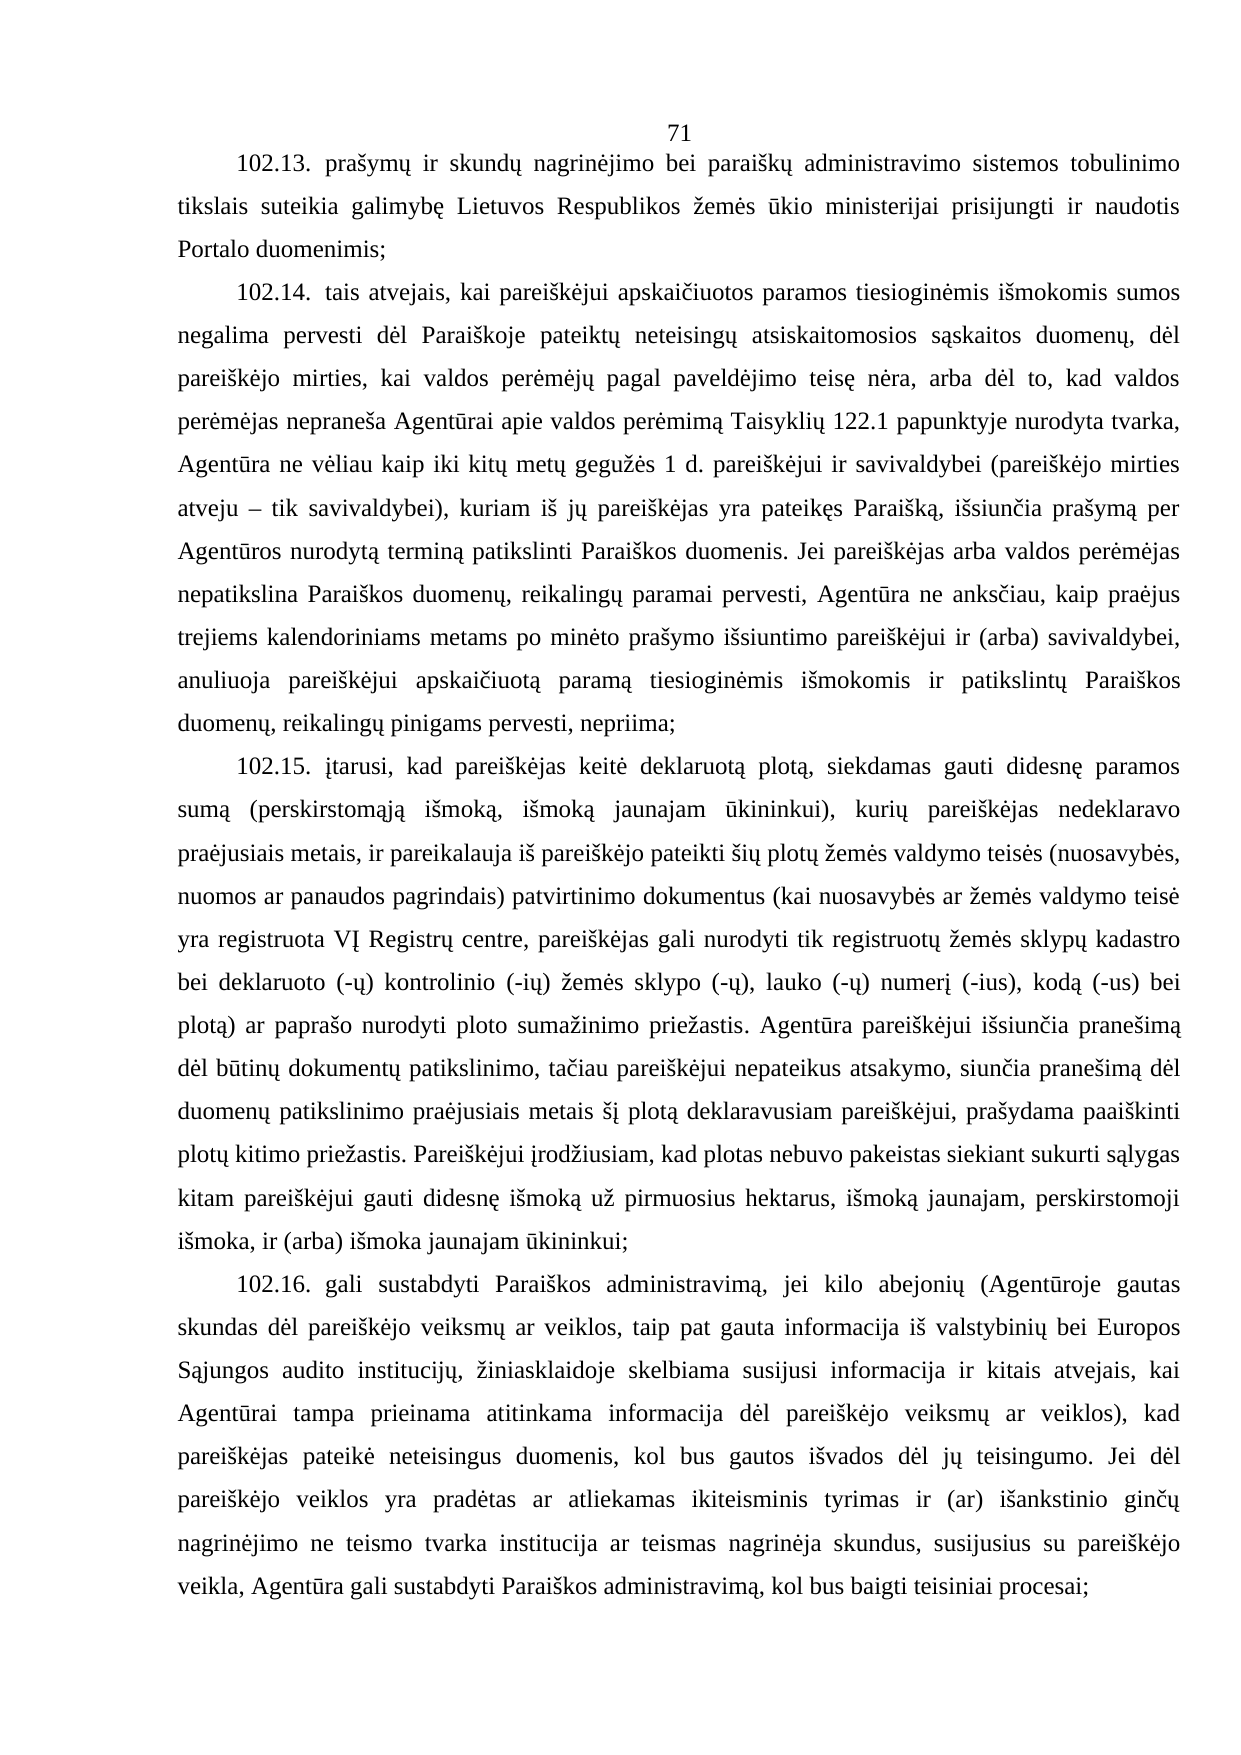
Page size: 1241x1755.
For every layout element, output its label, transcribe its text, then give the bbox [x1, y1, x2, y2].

text 102.15. įtarusi, kad pareiškėjas keitė deklaruotą plotą, siekdamas gauti didesnę paramos sumą (perskirstomąją išmoką, išmoką jaunajam ūkininkui), kurių pareiškėjas nedeklaravo praėjusiais metais, ir pareikalauja iš pareiškėjo pateikti šių plotų žemės valdymo teisės (nuosavybės, nuomos ar panaudos pagrindais) patvirtinimo dokumentus (kai nuosavybės ar žemės valdymo teisė yra registruota VĮ Registrų centre, pareiškėjas gali nurodyti tik registruotų žemės sklypų kadastro bei deklaruoto (-ų) kontrolinio (-ių) žemės sklypo (-ų), lauko (-ų) numerį (-ius), kodą (-us) bei plotą) ar paprašo nurodyti ploto sumažinimo priežastis. Agentūra pareiškėjui išsiunčia pranešimą dėl būtinų dokumentų patikslinimo, tačiau pareiškėjui nepateikus atsakymo, siunčia pranešimą dėl duomenų patikslinimo praėjusiais metais šį plotą deklaravusiam pareiškėjui, prašydama paaiškinti plotų kitimo priežastis. Pareiškėjui įrodžiusiam, kad plotas nebuvo pakeistas siekiant sukurti sąlygas kitam pareiškėjui gauti didesnę išmoką už pirmuosius hektarus, išmoką jaunajam, perskirstomoji išmoka, ir (arba) išmoka jaunajam ūkininkui; [177, 751, 1181, 1254]
text 102.16. gali sustabdyti Paraiškos administravimą, jei kilo abejonių (Agentūroje gautas skundas dėl pareiškėjo veiksmų ar veiklos, taip pat gauta informacija iš valstybinių bei Europos Sąjungos audito institucijų, žiniasklaidoje skelbiama susijusi informacija ir kitais atvejais, kai Agentūrai tampa prieinama atitinkama informacija dėl pareiškėjo veiksmų ar veiklos), kad pareiškėjas pateikė neteisingus duomenis, kol bus gautos išvados dėl jų teisingumo. Jei dėl pareiškėjo veiklos yra pradėtas ar atliekamas ikiteisminis tyrimas ir (ar) išankstinio ginčų nagrinėjimo ne teismo tvarka institucija ar teismas nagrinėja skundus, susijusius su pareiškėjo veikla, Agentūra gali sustabdyti Paraiškos administravimą, kol bus baigti teisiniai procesai; [177, 1269, 1181, 1599]
text 102.14. tais atvejais, kai pareiškėjui apskaičiuotos paramos tiesioginėmis išmokomis sumos negalima pervesti dėl Paraiškoje pateiktų neteisingų atsiskaitomosios sąskaitos duomenų, dėl pareiškėjo mirties, kai valdos perėmėjų pagal paveldėjimo teisę nėra, arba dėl to, kad valdos perėmėjas nepraneša Agentūrai apie valdos perėmimą Taisyklių 122.1 papunktyje nurodyta tvarka, Agentūra ne vėliau kaip iki kitų metų gegužės 1 d. pareiškėjui ir savivaldybei (pareiškėjo mirties atveju – tik savivaldybei), kuriam iš jų pareiškėjas yra pateikęs Paraišką, išsiunčia prašymą per Agentūros nurodytą terminą patikslinti Paraiškos duomenis. Jei pareiškėjas arba valdos perėmėjas nepatikslina Paraiškos duomenų, reikalingų paramai pervesti, Agentūra ne anksčiau, kaip praėjus trejiems kalendoriniams metams po minėto prašymo išsiuntimo pareiškėjui ir (arba) savivaldybei, anuliuoja pareiškėjui apskaičiuotą paramą tiesioginėmis išmokomis ir patikslintų Paraiškos duomenų, reikalingų pinigams pervesti, nepriima; [177, 277, 1181, 737]
text 102.13. prašymų ir skundų nagrinėjimo bei paraiškų administravimo sistemos tobulinimo tikslais suteikia galimybę Lietuvos Respublikos žemės ūkio ministerijai prisijungti ir naudotis Portalo duomenimis; [177, 148, 1181, 263]
